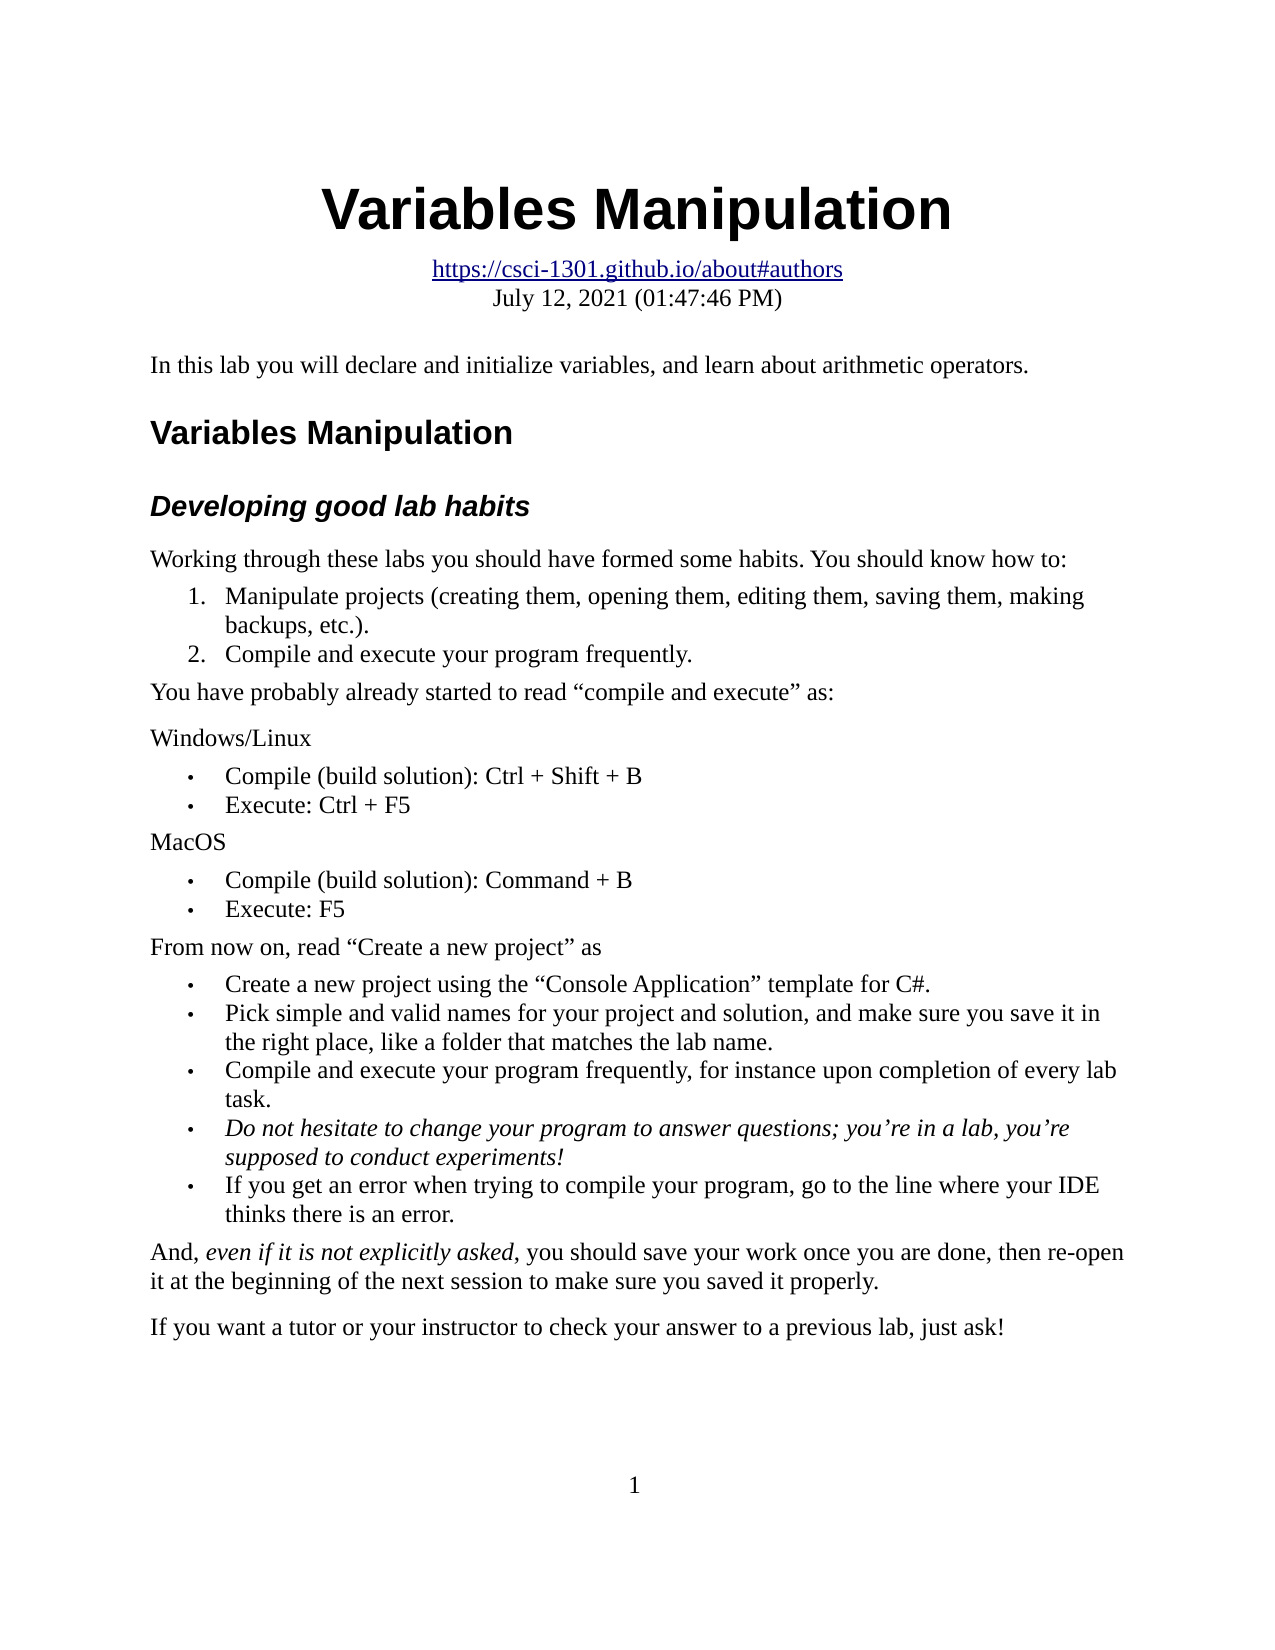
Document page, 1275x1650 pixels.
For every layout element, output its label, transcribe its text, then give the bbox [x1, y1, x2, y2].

list Execute: F5 [187, 894, 1125, 923]
list Compile (build solution): Ctrl + Shift + B [187, 761, 1125, 790]
list Execute: Ctrl + F5 [187, 790, 1125, 818]
text July 12, 2021 (01:47:46 PM) [150, 283, 1125, 312]
text Windows/Linux [150, 723, 1125, 752]
subtitle Developing good lab habits [150, 489, 1125, 522]
list Manipulate projects (creating them, opening them, editing them, saving them, making backups, etc.). [187, 581, 1125, 639]
list Do not hesitate to change your program to answer questions; you’re in a lab, you’re supposed to conduct experiments! [187, 1113, 1125, 1171]
text MacOS [150, 827, 1125, 856]
text https://csci-1301.github.io/about#authors [150, 254, 1125, 283]
list Pick simple and valid names for your project and solution, and make sure you save it in the right place, like a folder that matches the lab name. [187, 998, 1125, 1056]
list Create a new project using the “Console Application” template for C#. [187, 969, 1125, 998]
list Compile and execute your program frequently. [187, 639, 1125, 668]
title Variables Manipulation [150, 175, 1125, 242]
text If you want a tutor or your instructor to check your answer to a previous lab, just ask! [150, 1312, 1125, 1341]
subtitle Variables Manipulation [150, 412, 1125, 451]
text From now on, read “Create a new project” as [150, 932, 1125, 960]
text And, even if it is not explicitly asked, you should save your work once you are done, then re-open it at the beginning of the next session to make sure you saved it properly. [150, 1237, 1125, 1294]
text Working through these labs you should have formed some habits. You should know how to: [150, 544, 1125, 572]
text In this lab you will declare and initialize variables, and learn about arithmetic operators. [150, 350, 1125, 378]
list Compile (build solution): Command + B [187, 865, 1125, 894]
list If you get an error when trying to compile your program, go to the line where your IDE thinks there is an error. [187, 1171, 1125, 1228]
text You have probably already started to read “compile and execute” as: [150, 677, 1125, 705]
list Compile and execute your program frequently, for instance upon completion of every lab task. [187, 1056, 1125, 1113]
